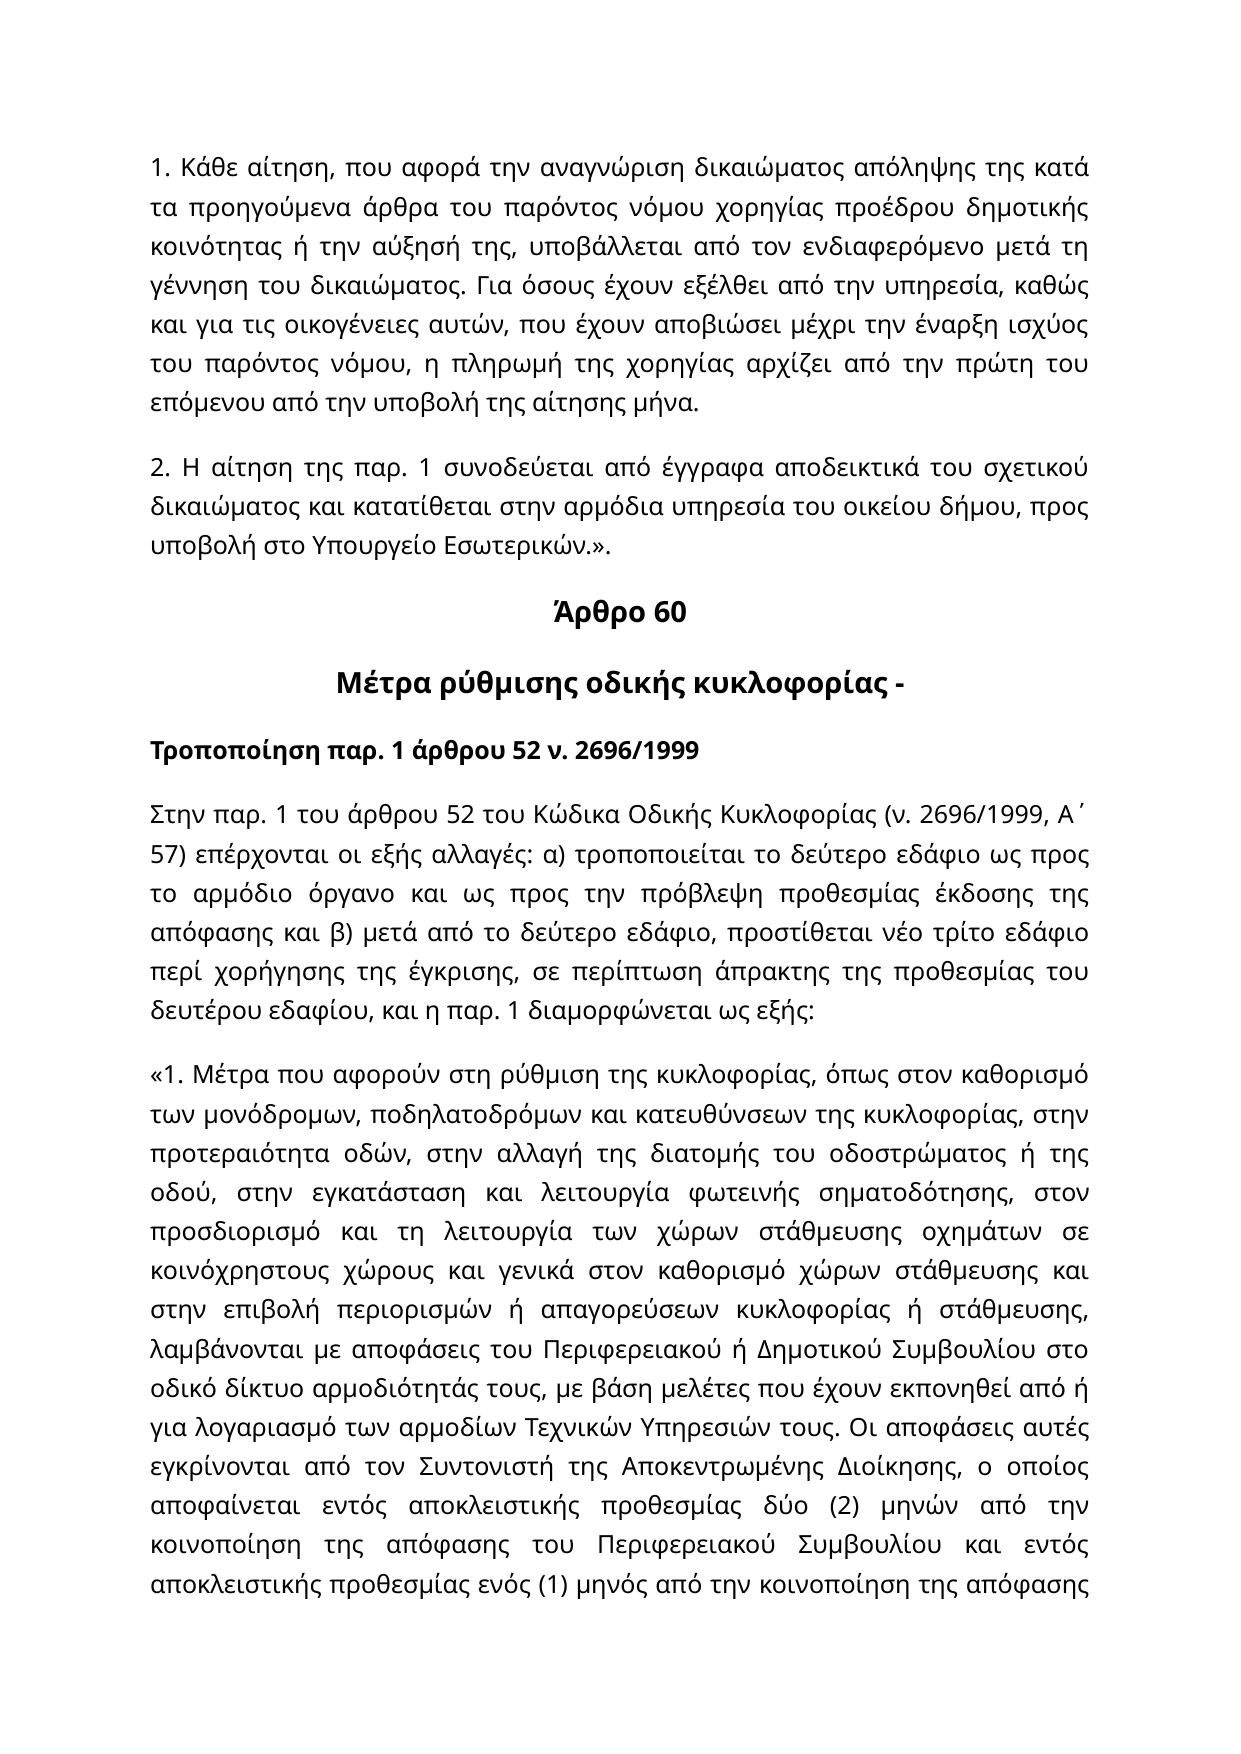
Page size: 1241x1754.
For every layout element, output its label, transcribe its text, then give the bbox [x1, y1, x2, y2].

text «1. Μέτρα που αφορούν στη ρύθμιση της κυκλοφορίας, όπως στον καθορισμό των μονόδρομων, ποδηλατοδρόμων και κατευθύνσεων της κυκλοφορίας, στην προτεραιότητα οδών, στην αλλαγή της διατομής του οδοστρώματος ή της οδού, στην εγκατάσταση και λειτουργία φωτεινής σηματοδότησης, στον προσδιορισμό και τη λειτουργία των χώρων στάθμευσης οχημάτων σε κοινόχρηστους χώρους και γενικά στον καθορισμό χώρων στάθμευσης και στην επιβολή περιορισμών ή απαγορεύσεων κυκλοφορίας ή στάθμευσης, λαμβάνονται με αποφάσεις του Περιφερειακού ή Δημοτικού Συμβουλίου στο οδικό δίκτυο αρμοδιότητάς τους, με βάση μελέτες που έχουν εκπονηθεί από ή για λογαριασμό των αρμοδίων Τεχνικών Υπηρεσιών τους. Οι αποφάσεις αυτές εγκρίνονται από τον Συντονιστή της Αποκεντρωμένης Διοίκησης, ο οποίος αποφαίνεται εντός αποκλειστικής προθεσμίας δύο (2) μηνών από την κοινοποίηση της απόφασης του Περιφερειακού Συμβουλίου και εντός αποκλειστικής προθεσμίας ενός (1) μηνός από την κοινοποίηση της απόφασης [150, 1057, 1090, 1600]
subtitle Άρθρο 60 [150, 592, 1090, 631]
text Τροποποίηση παρ. 1 άρθρου 52 ν. 2696/1999 [150, 733, 1090, 767]
text 2. Η αίτηση της παρ. 1 συνοδεύεται από έγγραφα αποδεικτικά του σχετικού δικαιώματος και κατατίθεται στην αρμόδια υπηρεσία του οικείου δήμου, προς υποβολή στο Υπουργείο Εσωτερικών.». [150, 449, 1090, 562]
text 1. Κάθε αίτηση, που αφορά την αναγνώριση δικαιώματος απόληψης της κατά τα προηγούμενα άρθρα του παρόντος νόμου χορηγίας προέδρου δημοτικής κοινότητας ή την αύξησή της, υποβάλλεται από τον ενδιαφερόμενο μετά τη γέννηση του δικαιώματος. Για όσους έχουν εξέλθει από την υπηρεσία, καθώς και για τις οικογένειες αυτών, που έχουν αποβιώσει μέχρι την έναρξη ισχύος του παρόντος νόμου, η πληρωμή της χορηγίας αρχίζει από την πρώτη του επόμενου από την υποβολή της αίτησης μήνα. [150, 150, 1090, 419]
subtitle Μέτρα ρύθμισης οδικής κυκλοφορίας - [150, 662, 1090, 702]
text Στην παρ. 1 του άρθρου 52 του Κώδικα Οδικής Κυκλοφορίας (ν. 2696/1999, Α΄ 57) επέρχονται οι εξής αλλαγές: α) τροποποιείται το δεύτερο εδάφιο ως προς το αρμόδιο όργανο και ως προς την πρόβλεψη προθεσμίας έκδοσης της απόφασης και β) μετά από το δεύτερο εδάφιο, προστίθεται νέο τρίτο εδάφιο περί χορήγησης της έγκρισης, σε περίπτωση άπρακτης της προθεσμίας του δευτέρου εδαφίου, και η παρ. 1 διαμορφώνεται ως εξής: [150, 797, 1090, 1027]
